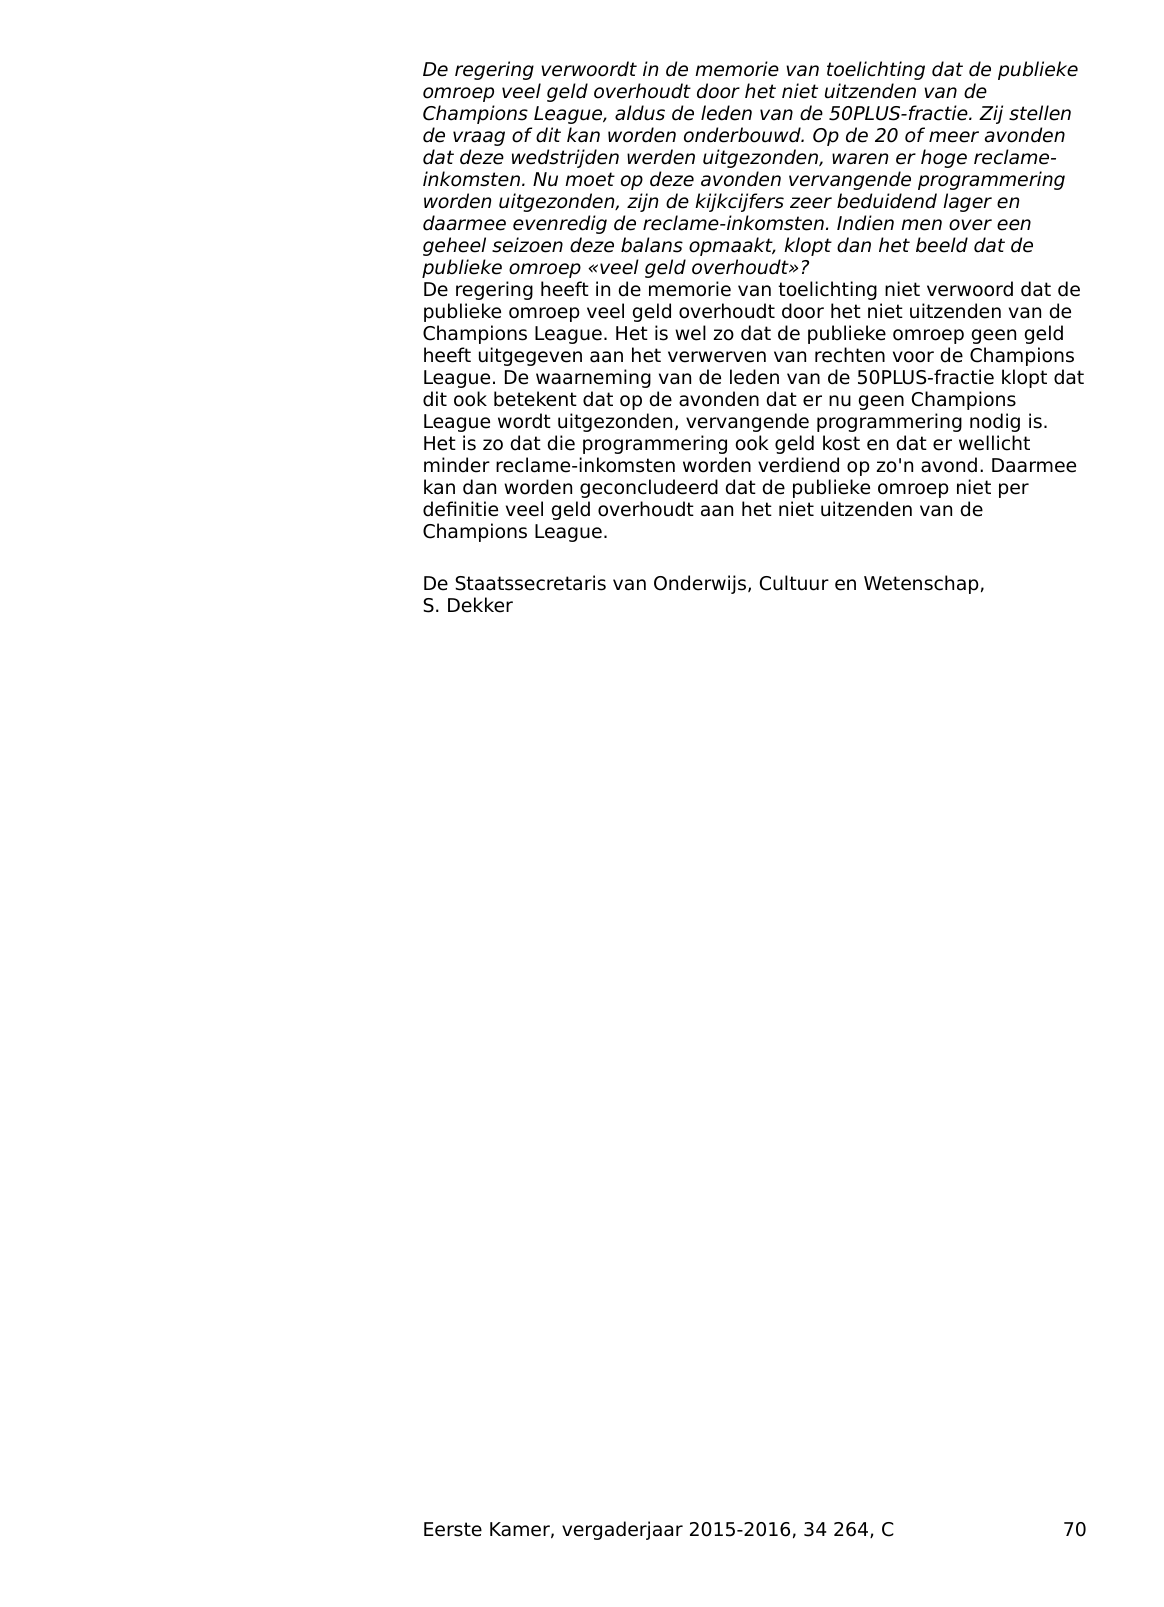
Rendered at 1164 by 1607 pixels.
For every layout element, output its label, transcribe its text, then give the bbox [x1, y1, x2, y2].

text De regering heeft in de memorie van toelichting niet verwoord dat de publieke omroep veel geld overhoudt door het niet uitzenden van de Champions League. Het is wel zo dat de publieke omroep geen geld heeft uitgegeven aan het verwerven van rechten voor de Champions League. De waarneming van de leden van de 50PLUS-fractie klopt dat dit ook betekent dat op de avonden dat er nu geen Champions League wordt uitgezonden, vervangende programmering nodig is. Het is zo dat die programmering ook geld kost en dat er wellicht minder reclame-inkomsten worden verdiend op zo'n avond. Daarmee kan dan worden geconcludeerd dat de publieke omroep niet per definitie veel geld overhoudt aan het niet uitzenden van de Champions League. [422, 279, 1087, 543]
text De regering verwoordt in de memorie van toelichting dat de publieke omroep veel geld overhoudt door het niet uitzenden van de Champions League, aldus de leden van de 50PLUS-fractie. Zij stellen de vraag of dit kan worden onderbouwd. Op de 20 of meer avonden dat deze wedstrijden werden uitgezonden, waren er hoge reclame-inkomsten. Nu moet op deze avonden vervangende programmering worden uitgezonden, zijn de kijkcijfers zeer beduidend lager en daarmee evenredig de reclame-inkomsten. Indien men over een geheel seizoen deze balans opmaakt, klopt dan het beeld dat de publieke omroep «veel geld overhoudt»? [422, 59, 1087, 279]
text De Staatssecretaris van Onderwijs, Cultuur en Wetenschap, S. Dekker [422, 573, 1087, 617]
